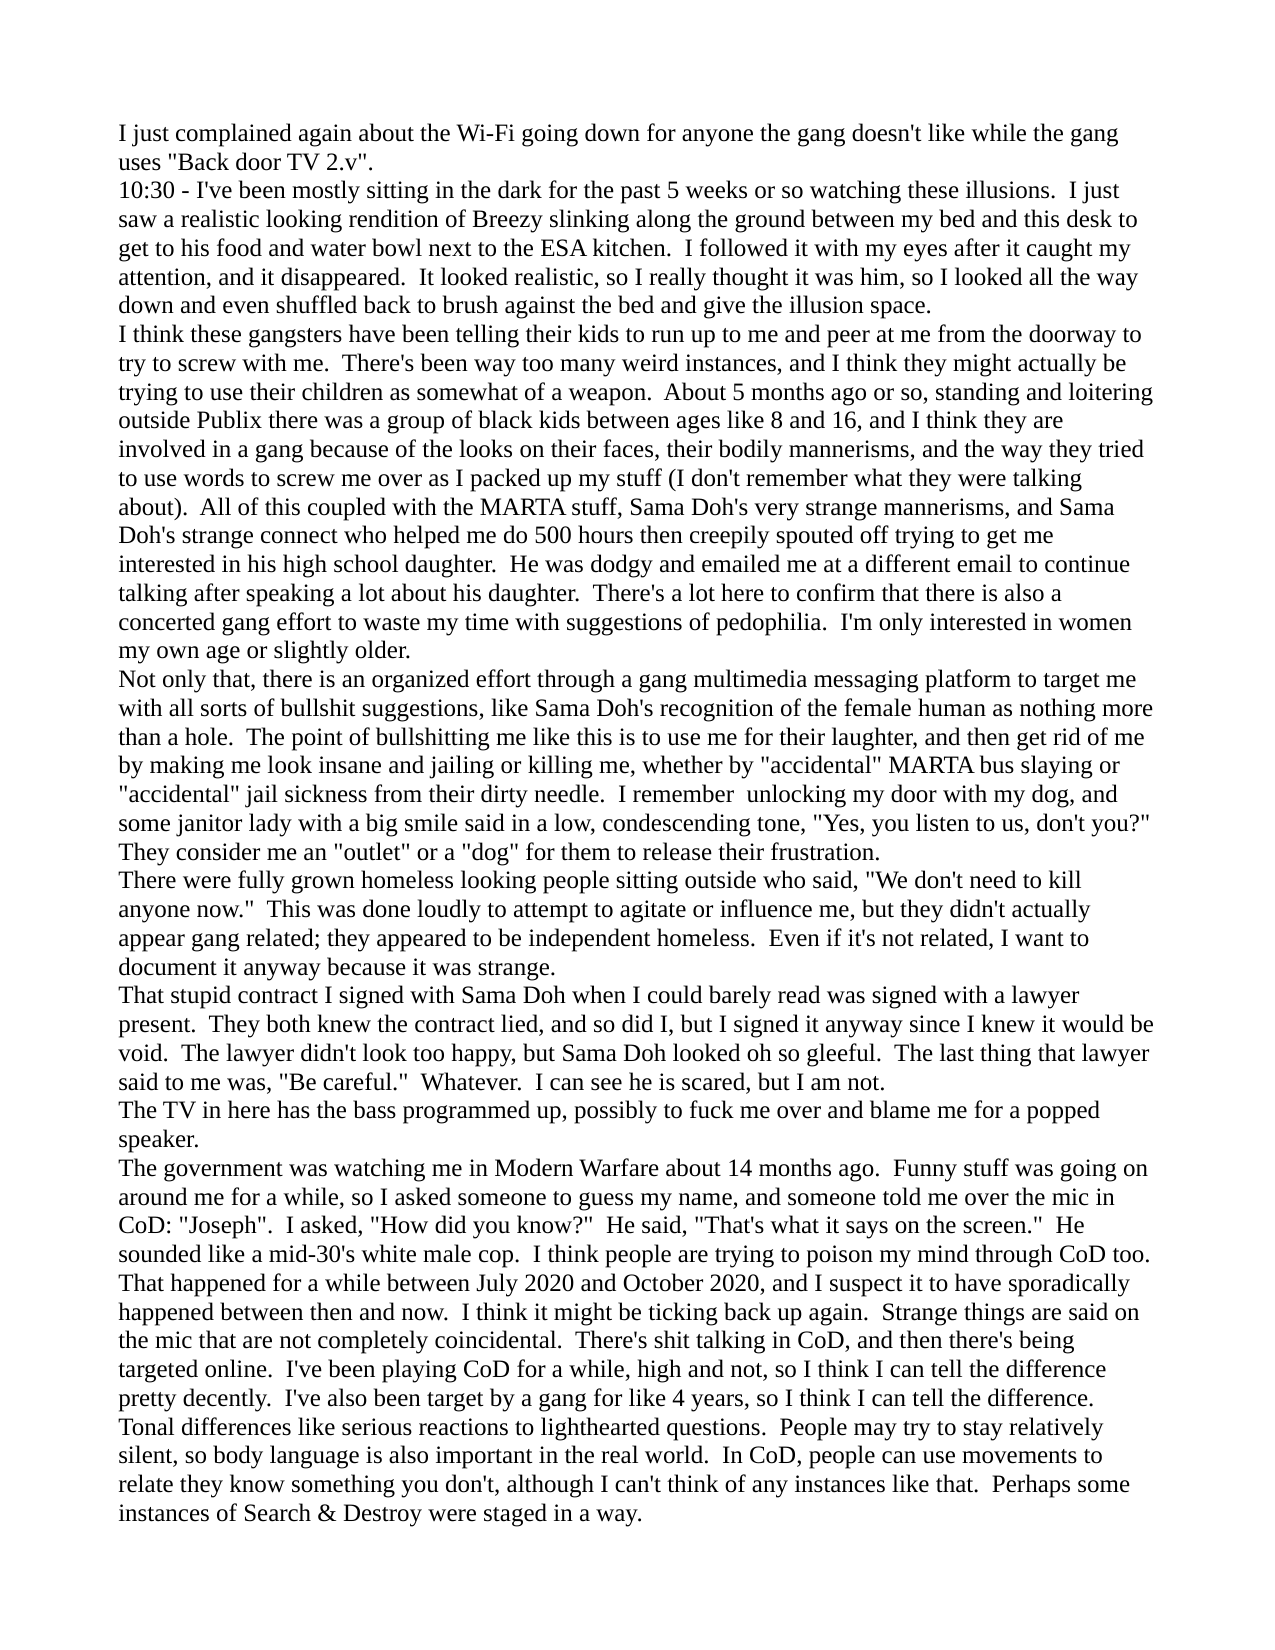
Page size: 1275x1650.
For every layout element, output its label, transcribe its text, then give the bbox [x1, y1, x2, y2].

text I think these gangsters have been telling their kids to run up to me and peer at me from the doorway to try to screw with me. There's been way too many weird instances, and I think they might actually be trying to use their children as somewhat of a weapon. About 5 months ago or so, standing and loitering outside Publix there was a group of black kids between ages like 8 and 16, and I think they are involved in a gang because of the looks on their faces, their bodily mannerisms, and the way they tried to use words to screw me over as I packed up my stuff (I don't remember what they were talking about). All of this coupled with the MARTA stuff, Sama Doh's very strange mannerisms, and Sama Doh's strange connect who helped me do 500 hours then creepily spouted off trying to get me interested in his high school daughter. He was dodgy and emailed me at a different email to continue talking after speaking a lot about his daughter. There's a lot here to confirm that there is also a concerted gang effort to waste my time with suggestions of pedophilia. I'm only interested in women my own age or slightly older. [118, 319, 1157, 664]
text The TV in here has the bass programmed up, possibly to fuck me over and blame me for a popped speaker. [118, 1096, 1157, 1153]
text 10:30 - I've been mostly sitting in the dark for the past 5 weeks or so watching these illusions. I just saw a realistic looking rendition of Breezy slinking along the ground between my bed and this desk to get to his food and water bowl next to the ESA kitchen. I followed it with my eyes after it caught my attention, and it disappeared. It looked realistic, so I really thought it was him, so I looked all the way down and even shuffled back to brush against the bed and give the illusion space. [118, 176, 1157, 319]
text There were fully grown homeless looking people sitting outside who said, "We don't need to kill anyone now." This was done loudly to attempt to agitate or influence me, but they didn't actually appear gang related; they appeared to be independent homeless. Even if it's not related, I want to document it anyway because it was strange. [118, 866, 1157, 981]
text The government was watching me in Modern Warfare about 14 months ago. Funny stuff was going on around me for a while, so I asked someone to guess my name, and someone told me over the mic in CoD: "Joseph". I asked, "How did you know?" He said, "That's what it says on the screen." He sounded like a mid-30's white male cop. I think people are trying to poison my mind through CoD too. That happened for a while between July 2020 and October 2020, and I suspect it to have sporadically happened between then and now. I think it might be ticking back up again. Strange things are said on the mic that are not completely coincidental. There's shit talking in CoD, and then there's being targeted online. I've been playing CoD for a while, high and not, so I think I can tell the difference pretty decently. I've also been target by a gang for like 4 years, so I think I can tell the difference. Tonal differences like serious reactions to lighthearted questions. People may try to stay relatively silent, so body language is also important in the real world. In CoD, people can use movements to relate they know something you don't, although I can't think of any instances like that. Perhaps some instances of Search & Destroy were staged in a way. [118, 1153, 1157, 1527]
text That stupid contract I signed with Sama Doh when I could barely read was signed with a lawyer present. They both knew the contract lied, and so did I, but I signed it anyway since I knew it would be void. The lawyer didn't look too happy, but Sama Doh looked oh so gleeful. The last thing that lawyer said to me was, "Be careful." Whatever. I can see he is scared, but I am not. [118, 981, 1157, 1096]
text I just complained again about the Wi-Fi going down for anyone the gang doesn't like while the gang uses "Back door TV 2.v". [118, 118, 1157, 176]
text Not only that, there is an organized effort through a gang multimedia messaging platform to target me with all sorts of bullshit suggestions, like Sama Doh's recognition of the female human as nothing more than a hole. The point of bullshitting me like this is to use me for their laughter, and then get rid of me by making me look insane and jailing or killing me, whether by "accidental" MARTA bus slaying or "accidental" jail sickness from their dirty needle. I remember unlocking my door with my dog, and some janitor lady with a big smile said in a low, condescending tone, "Yes, you listen to us, don't you?" They consider me an "outlet" or a "dog" for them to release their frustration. [118, 664, 1157, 866]
